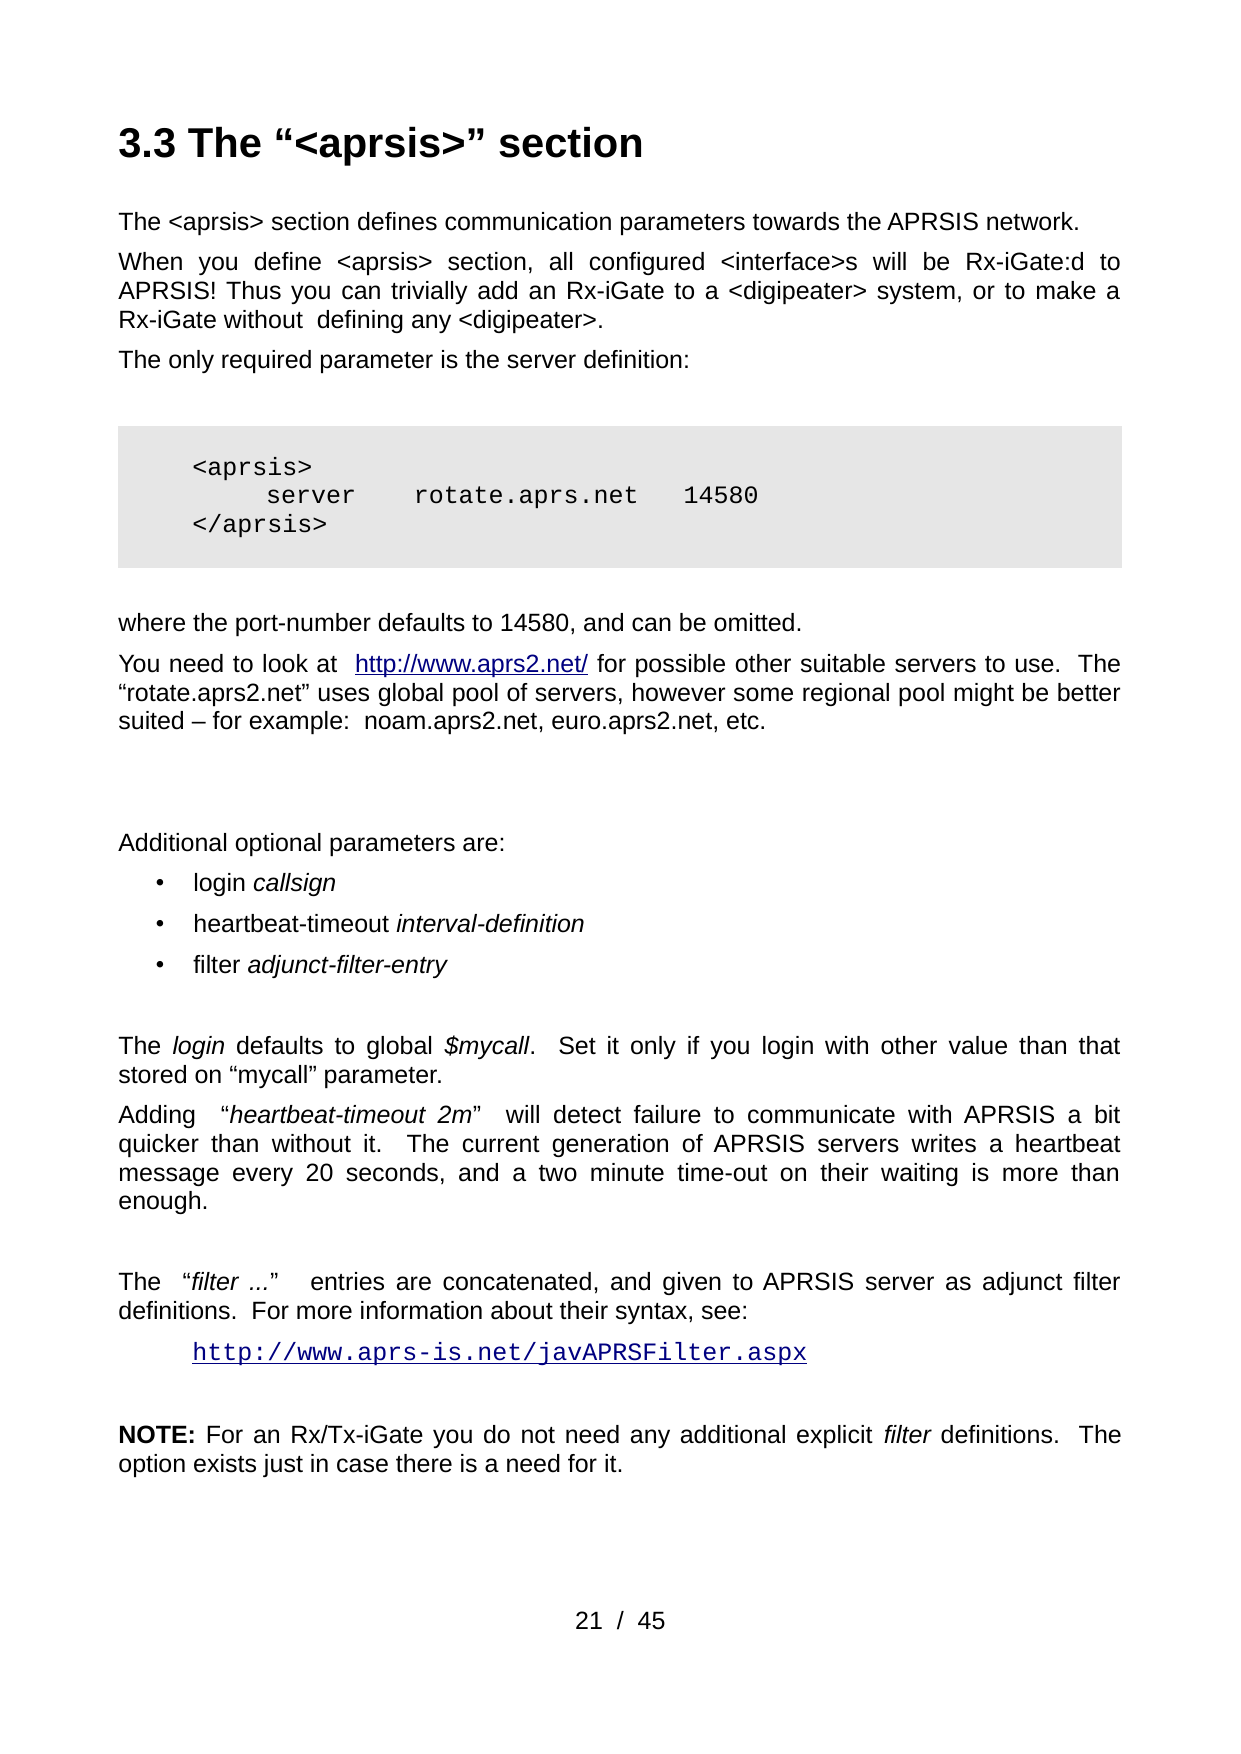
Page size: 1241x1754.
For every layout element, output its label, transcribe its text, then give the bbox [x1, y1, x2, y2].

list heartbeat-timeout interval-definition [156, 909, 1122, 938]
text The only required parameter is the server definition: [118, 345, 1122, 374]
text The login defaults to global $mycall. Set it only if you login with other value than that stored on “mycall” parameter. [118, 1031, 1122, 1088]
list filter adjunct-filter-entry [156, 950, 1122, 978]
subtitle The “<aprsis>” section [118, 118, 1122, 166]
text Additional optional parameters are: [118, 828, 1122, 857]
text server rotate.aprs.net 14580 [118, 483, 1122, 511]
text The <aprsis> section defines communication parameters towards the APRSIS network. [118, 207, 1122, 235]
text </aprsis> [118, 511, 1122, 539]
text You need to look at http://www.aprs2.net/ for possible other suitable servers to use. The “rotate.aprs2.net” uses global pool of servers, however some regional pool might be better suited – for example: noam.aprs2.net, euro.aprs2.net, etc. [118, 649, 1122, 735]
text http://www.aprs-is.net/javAPRSFilter.aspx [118, 1337, 1122, 1368]
text Adding “heartbeat-timeout 2m” will detect failure to communicate with APRSIS a bit quicker than without it. The current generation of APRSIS servers writes a heartbeat message every 20 seconds, and a two minute time-out on their waiting is more than enough. [118, 1100, 1122, 1215]
list login callsign [156, 868, 1122, 897]
text <aprsis> [118, 454, 1122, 483]
text where the port-number defaults to 14580, and can be omitted. [118, 608, 1122, 637]
text The “filter ...” entries are concatenated, and given to APRSIS server as adjunct filter definitions. For more information about their syntax, see: [118, 1267, 1122, 1325]
text NOTE: For an Rx/Tx-iGate you do not need any additional explicit filter definitions. The option exists just in case there is a need for it. [118, 1420, 1122, 1477]
text When you define <aprsis> section, all configured <interface>s will be Rx-iGate:d to APRSIS! Thus you can trivially add an Rx-iGate to a <digipeater> system, or to make a Rx-iGate without defining any <digipeater>. [118, 247, 1122, 333]
